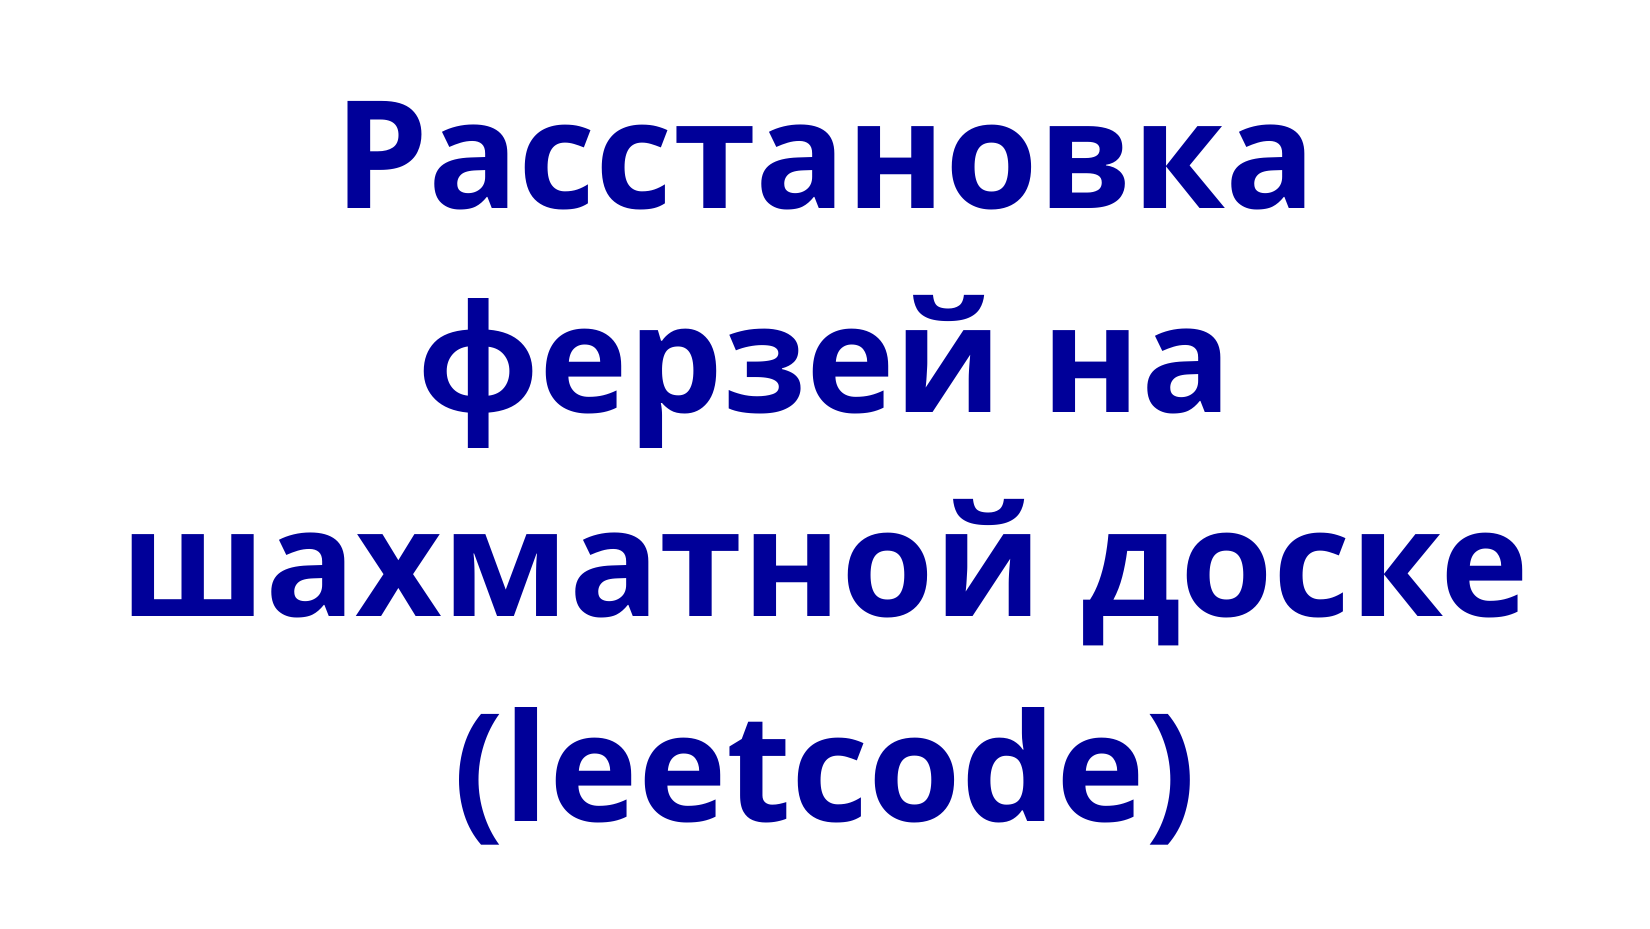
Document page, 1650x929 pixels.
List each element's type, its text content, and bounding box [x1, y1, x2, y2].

subtitle Расстановка ферзей на шахматной доске (leetcode) [82, 36, 1568, 876]
